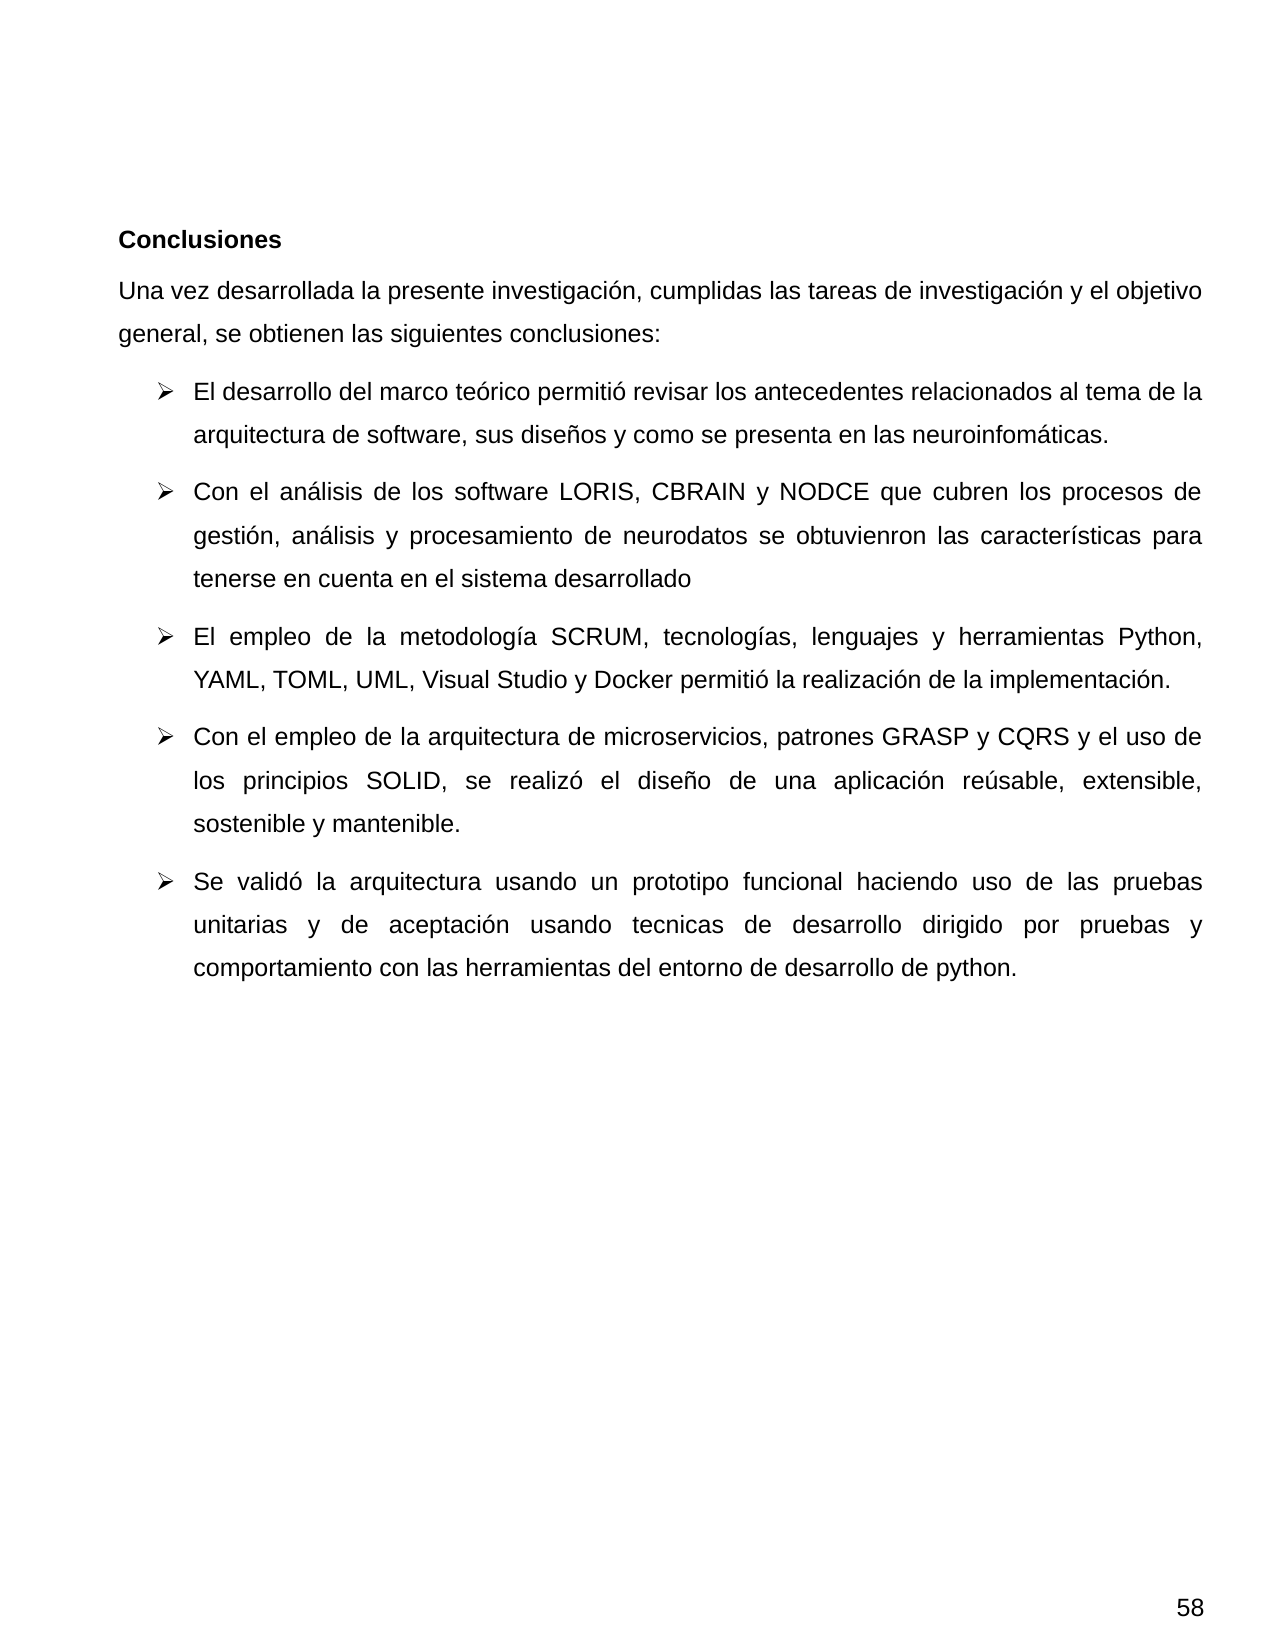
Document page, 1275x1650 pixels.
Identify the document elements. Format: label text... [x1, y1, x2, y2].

list Con el análisis de los software LORIS, CBRAIN y NODCE que cubren los procesos de gestión, análisis y procesamiento de neurodatos se obtuvienron las características para tenerse en cuenta en el sistema desarrollado [156, 477, 1204, 592]
text Una vez desarrollada la presente investigación, cumplidas las tareas de investigación y el objetivo general, se obtienen las siguientes conclusiones: [118, 276, 1204, 347]
list El desarrollo del marco teórico permitió revisar los antecedentes relacionados al tema de la arquitectura de software, sus diseños y como se presenta en las neuroinfomáticas. [156, 376, 1204, 448]
list Se validó la arquitectura usando un prototipo funcional haciendo uso de las pruebas unitarias y de aceptación usando tecnicas de desarrollo dirigido por pruebas y comportamiento con las herramientas del entorno de desarrollo de python. [156, 866, 1204, 982]
list El empleo de la metodología SCRUM, tecnologías, lenguajes y herramientas Python, YAML, TOML, UML, Visual Studio y Docker permitió la realización de la implementación. [156, 621, 1204, 693]
list Con el empleo de la arquitectura de microservicios, patrones GRASP y CQRS y el uso de los principios SOLID, se realizó el diseño de una aplicación reúsable, extensible, sostenible y mantenible. [156, 722, 1204, 837]
subtitle Conclusiones [118, 225, 1204, 254]
